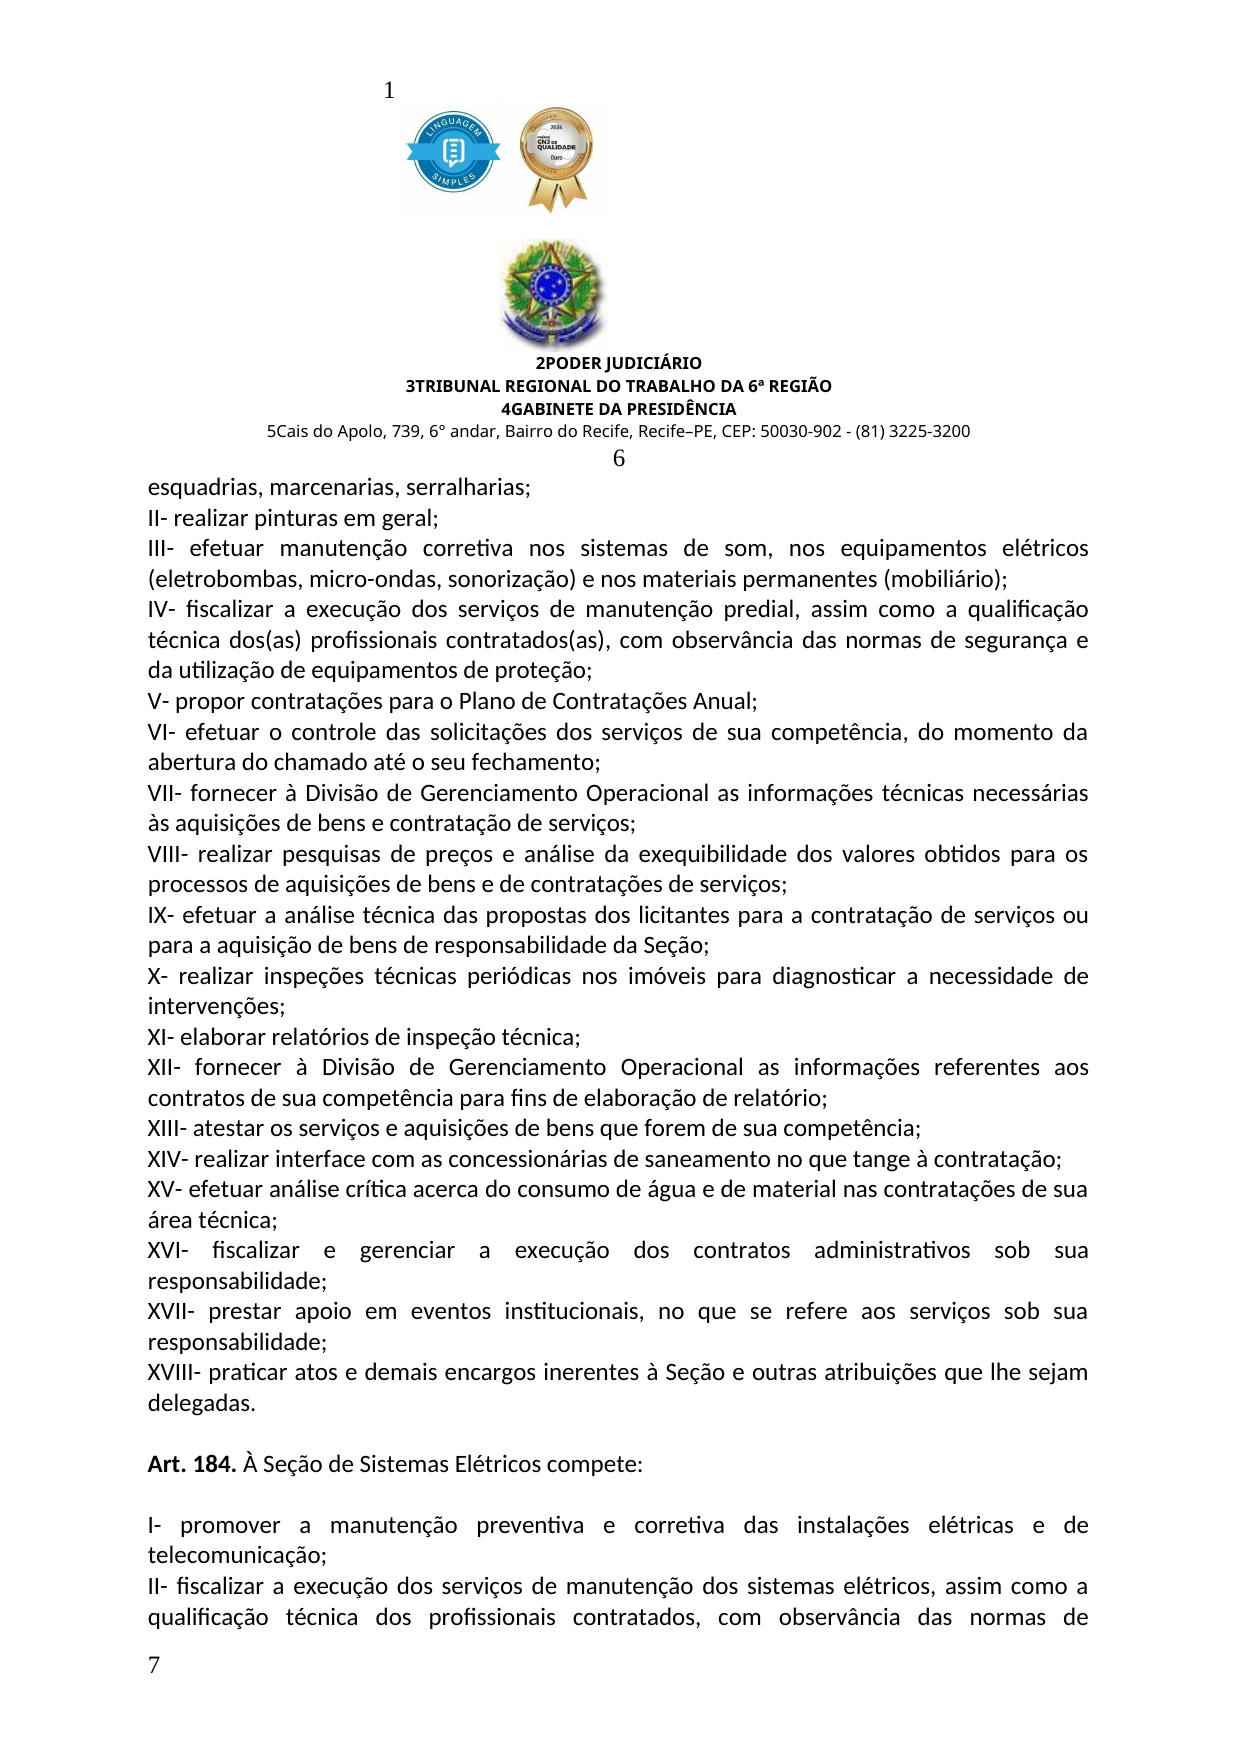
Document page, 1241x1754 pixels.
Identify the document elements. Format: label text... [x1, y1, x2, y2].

text XIV- realizar interface com as concessionárias de saneamento no que tange à contratação; [147, 1143, 1090, 1173]
text XVIII- praticar atos e demais encargos inerentes à Seção e outras atribuições que lhe sejam delegadas. [147, 1357, 1090, 1418]
text IX- efetuar a análise técnica das propostas dos licitantes para a contratação de serviços ou para a aquisição de bens de responsabilidade da Seção; [147, 899, 1090, 960]
text X- realizar inspeções técnicas periódicas nos imóveis para diagnosticar a necessidade de intervenções; [147, 960, 1090, 1021]
text XVII- prestar apoio em eventos institucionais, no que se refere aos serviços sob sua responsabilidade; [147, 1296, 1090, 1357]
text V- propor contratações para o Plano de Contratações Anual; [147, 685, 1090, 716]
text VI- efetuar o controle das solicitações dos serviços de sua competência, do momento da abertura do chamado até o seu fechamento; [147, 716, 1090, 777]
text XI- elaborar relatórios de inspeção técnica; [147, 1021, 1090, 1051]
text VIII- realizar pesquisas de preços e análise da exequibilidade dos valores obtidos para os processos de aquisições de bens e de contratações de serviços; [147, 838, 1090, 899]
text VII- fornecer à Divisão de Gerenciamento Operacional as informações técnicas necessárias às aquisições de bens e contratação de serviços; [147, 777, 1090, 838]
text esquadrias, marcenarias, serralharias; [147, 471, 1090, 502]
text IV- fiscalizar a execução dos serviços de manutenção predial, assim como a qualificação técnica dos(as) profissionais contratados(as), com observância das normas de segurança e da utilização de equipamentos de proteção; [147, 593, 1090, 685]
text XVI- fiscalizar e gerenciar a execução dos contratos administrativos sob sua responsabilidade; [147, 1234, 1090, 1296]
text III- efetuar manutenção corretiva nos sistemas de som, nos equipamentos elétricos (eletrobombas, micro-ondas, sonorização) e nos materiais permanentes (mobiliário); [147, 532, 1090, 593]
text II- fiscalizar a execução dos serviços de manutenção dos sistemas elétricos, assim como a qualificação técnica dos profissionais contratados, com observância das normas de [147, 1570, 1090, 1631]
text II- realizar pinturas em geral; [147, 502, 1090, 532]
text I- promover a manutenção preventiva e corretiva das instalações elétricas e de telecomunicação; [147, 1509, 1090, 1570]
text Art. 184. À Seção de Sistemas Elétricos compete: [147, 1448, 1090, 1479]
text XV- efetuar análise crítica acerca do consumo de água e de material nas contratações de sua área técnica; [147, 1173, 1090, 1234]
text XIII- atestar os serviços e aquisições de bens que forem de sua competência; [147, 1112, 1090, 1143]
text XII- fornecer à Divisão de Gerenciamento Operacional as informações referentes aos contratos de sua competência para fins de elaboração de relatório; [147, 1051, 1090, 1112]
